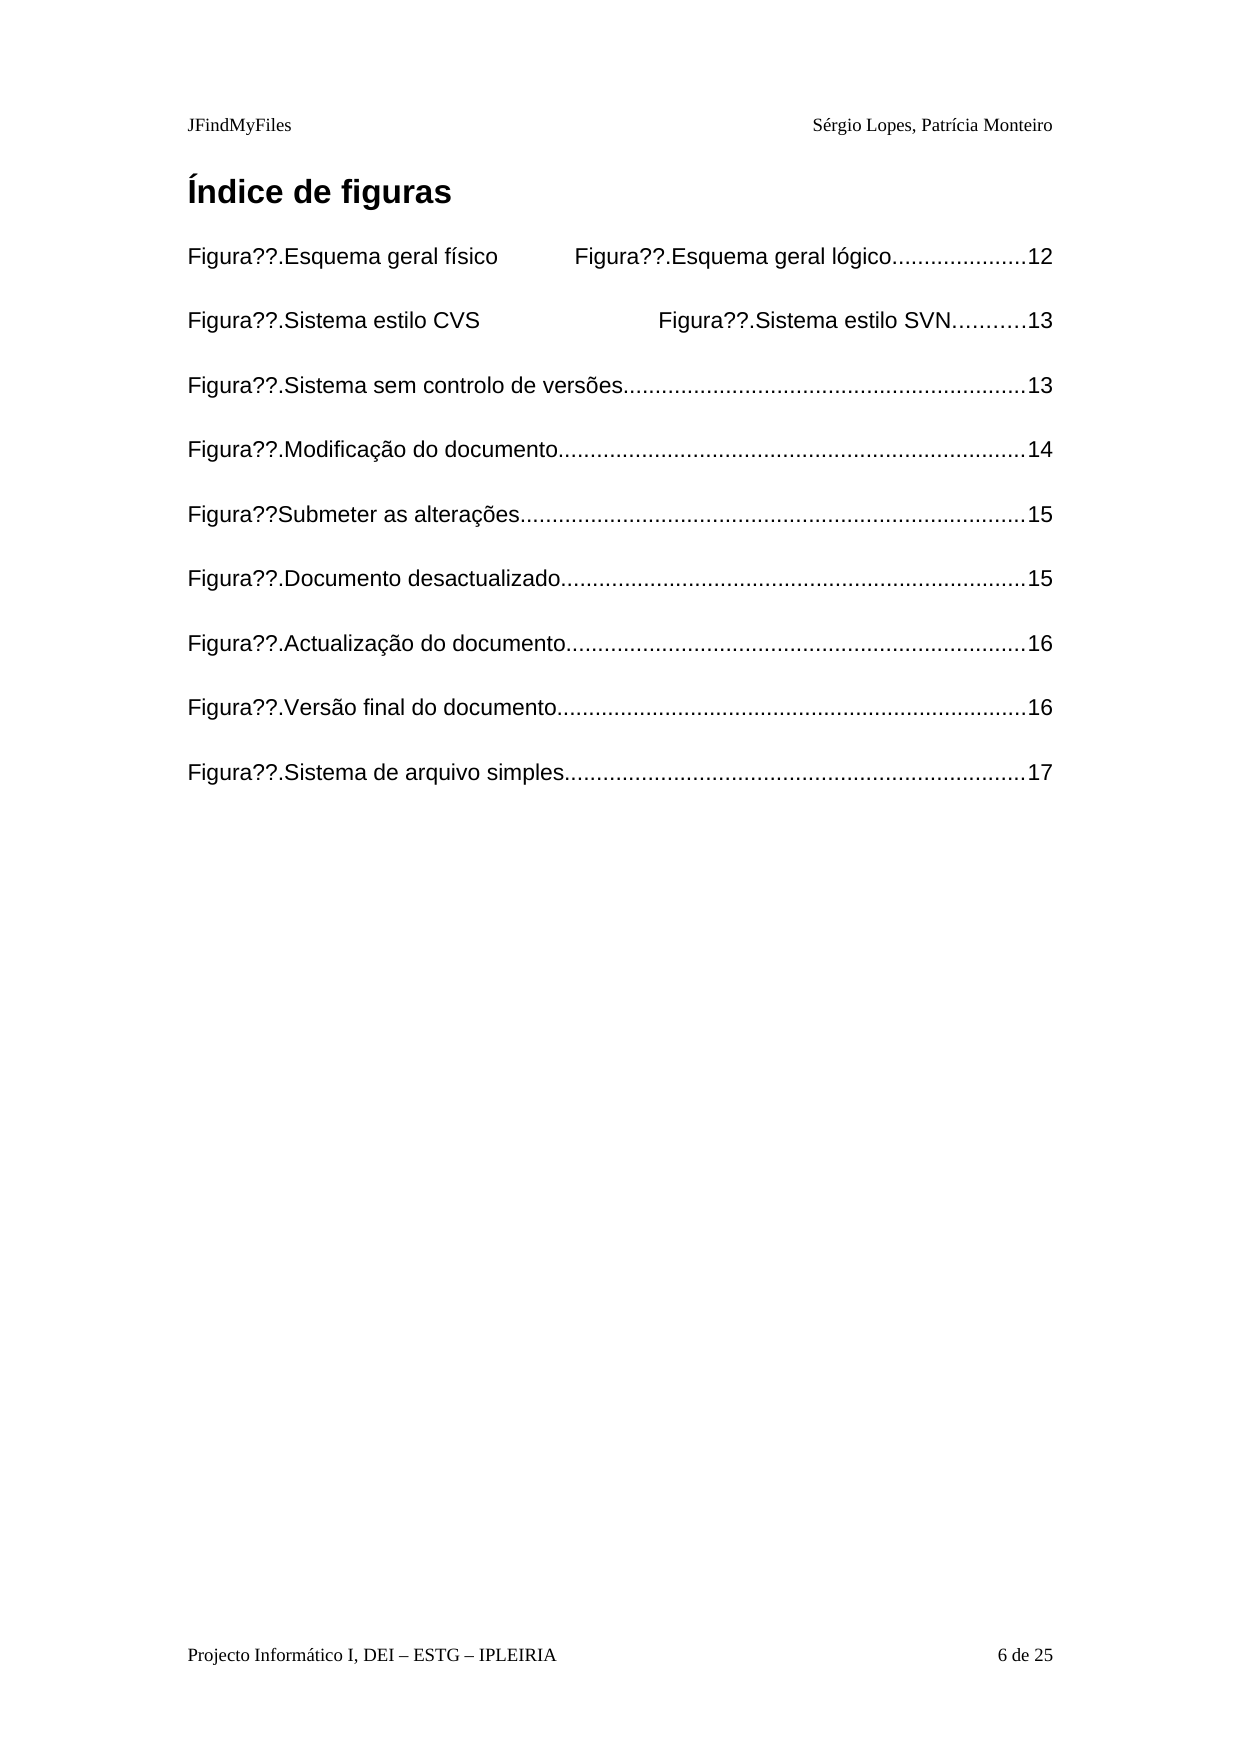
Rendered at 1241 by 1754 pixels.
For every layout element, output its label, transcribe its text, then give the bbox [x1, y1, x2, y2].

text Figura??.Sistema de arquivo simples 17 [187, 758, 1053, 785]
subtitle Índice de figuras [187, 172, 1053, 211]
text Figura??.Versão final do documento 16 [187, 694, 1053, 720]
text Figura??Submeter as alterações 15 [187, 501, 1053, 527]
text Figura??.Documento desactualizado 15 [187, 565, 1053, 591]
text Figura??.Modificação do documento 14 [187, 436, 1053, 462]
text Figura??.Actualização do documento 16 [187, 629, 1053, 656]
text Figura??.Sistema sem controlo de versões 13 [187, 372, 1053, 398]
text Figura??.Sistema estilo CVS Figura??.Sistema estilo SVN 13 [187, 307, 1053, 333]
text Figura??.Esquema geral físico Figura??.Esquema geral lógico 12 [187, 243, 1053, 269]
